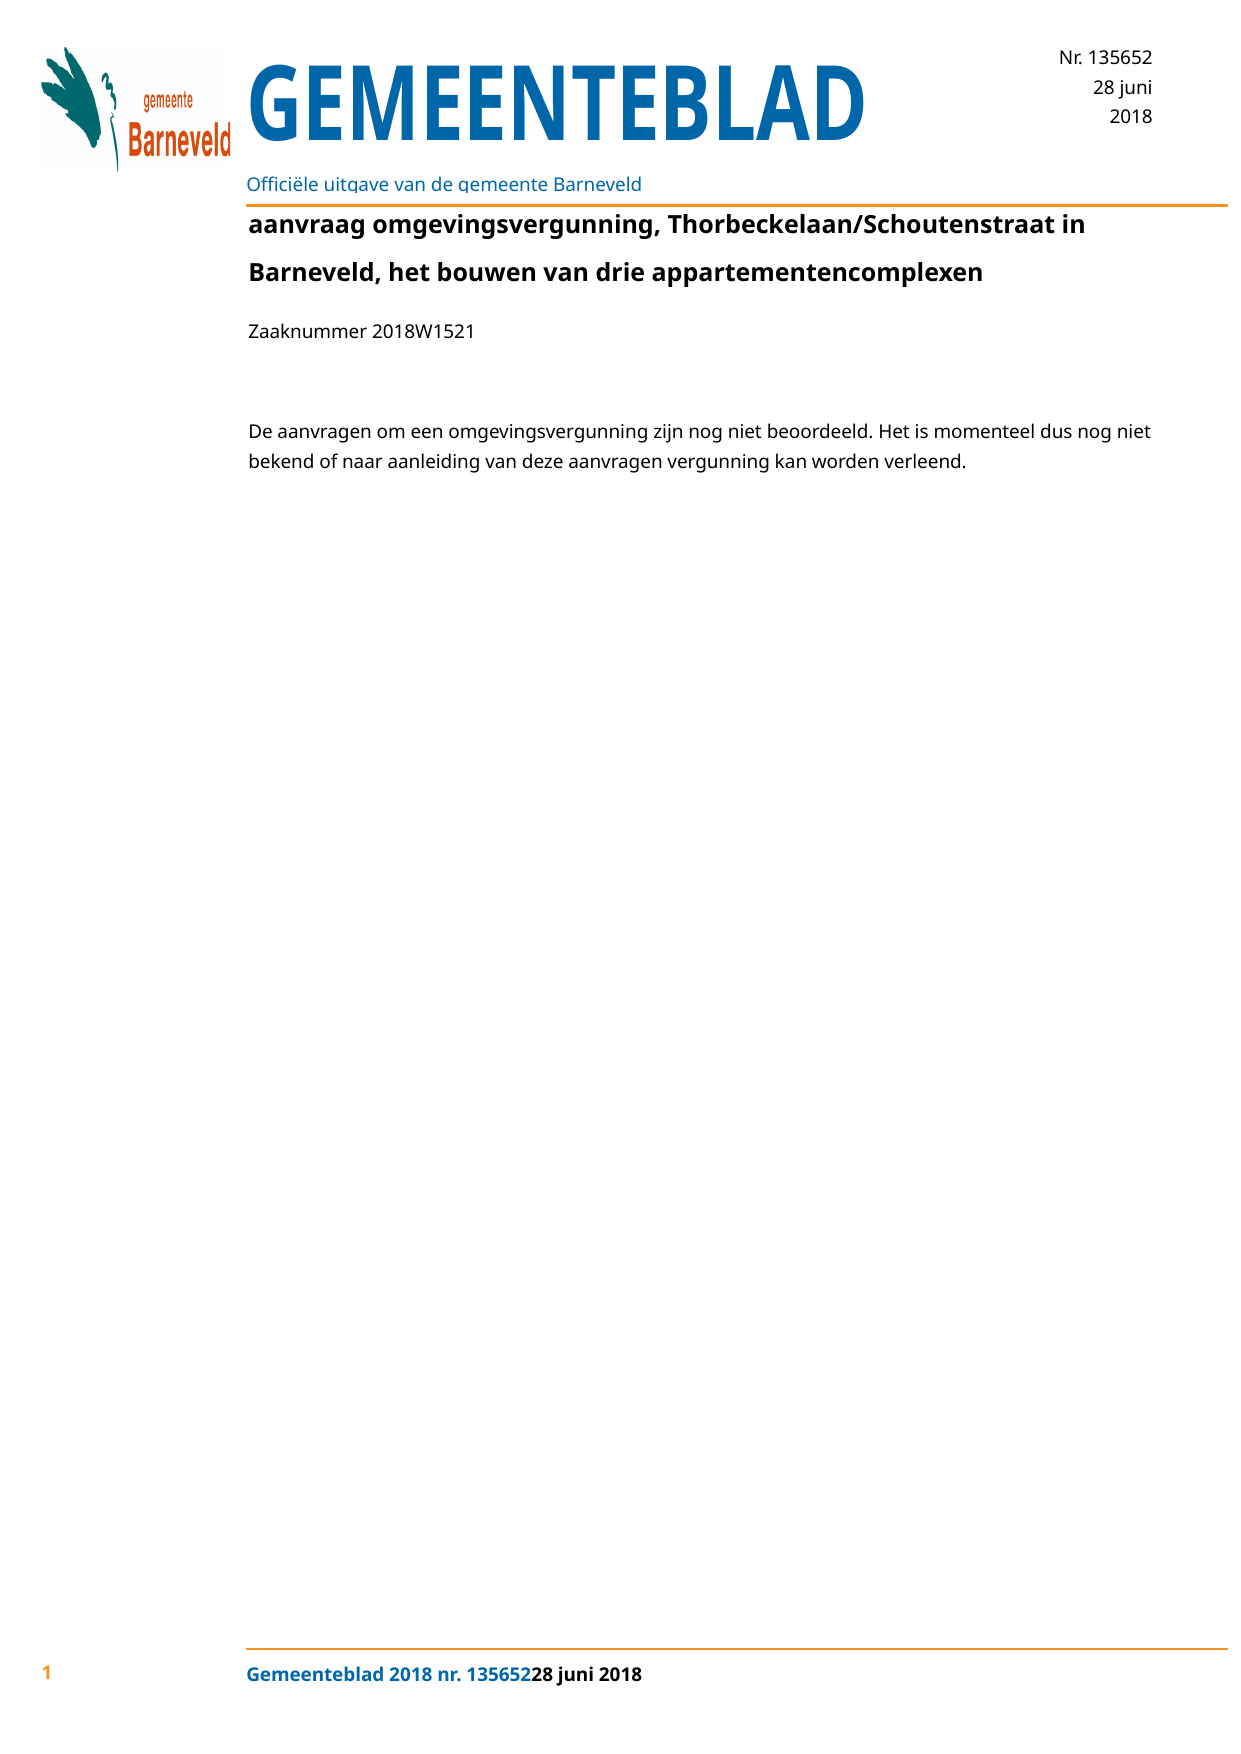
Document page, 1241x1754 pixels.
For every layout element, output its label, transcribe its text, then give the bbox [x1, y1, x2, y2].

picture [41, 47, 231, 172]
text aanvraag omgevingsvergunning, Thorbeckelaan/Schoutenstraat in Barneveld, het bouwen van drie appartementencomplexen [248, 207, 1152, 288]
text Zaaknummer 2018W1521 [248, 318, 1152, 344]
text De aanvragen om een omgevingsvergunning zijn nog niet beoordeeld. Het is momenteel dus nog niet bekend of naar aanleiding van deze aanvragen vergunning kan worden verleend. [248, 419, 1152, 474]
